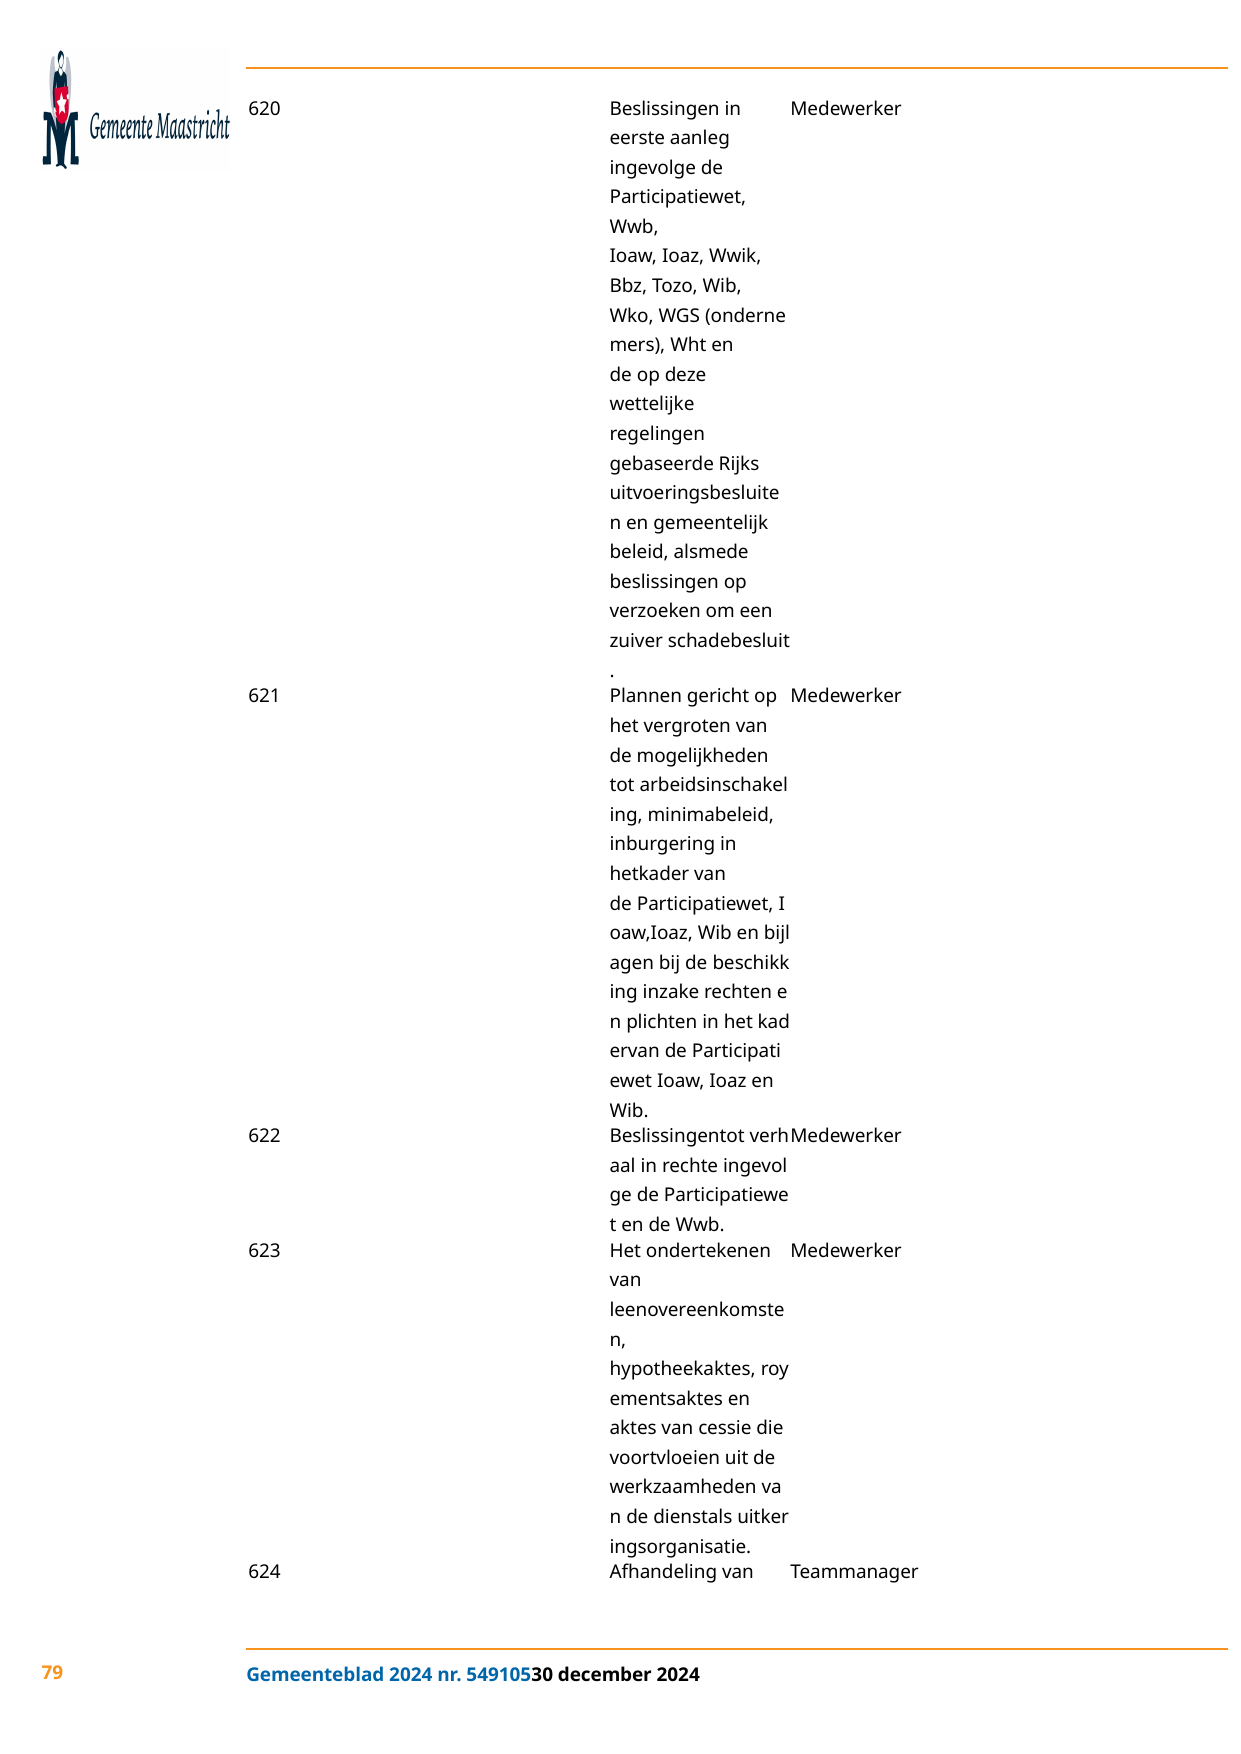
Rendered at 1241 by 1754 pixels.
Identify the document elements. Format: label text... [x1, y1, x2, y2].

table_cell Medewerker [790, 683, 971, 1122]
table_cell Medewerker [790, 95, 971, 683]
table_cell 622 [248, 1123, 429, 1237]
table_cell 620 [248, 95, 429, 683]
table_cell 624 [248, 1559, 429, 1584]
table_cell [429, 683, 609, 1122]
table_cell [429, 95, 609, 683]
table_cell Beslissingen in eerste aanleg ingevolge de Participatiewet, Wwb, Ioaw, Ioaz, Wwik, Bbz, Tozo, Wib, Wko, WGS (ondernemers), Wht en de op deze wettelijke regelingen gebaseerde Rijks­ uitvoeringsbesluiten en gemeentelijk beleid, alsmede beslissingen op verzoeken om een zuiver schadebesluit. [609, 95, 790, 683]
table_cell Plannen gericht op het vergroten van de mogelijkheden tot arbeidsinschakeling, minimabeleid, inburgering in hetkader van de Participatiewet, Ioaw,Ioaz, Wib en bijlagen bij de beschikking inzake rechten en plichten in het kadervan de Participatiewet Ioaw, Ioaz en Wib. [609, 683, 790, 1122]
table_cell [971, 1123, 1152, 1237]
table_cell [429, 1123, 609, 1237]
table_cell 621 [248, 683, 429, 1122]
table_cell [971, 683, 1152, 1122]
table_cell Beslissingentot verhaal in rechte ingevolge de Participatiewet en de Wwb. [609, 1123, 790, 1237]
table_cell [429, 1559, 609, 1584]
table_cell [971, 95, 1152, 683]
table_cell Afhandeling van [609, 1559, 790, 1584]
table_cell Medewerker [790, 1123, 971, 1237]
table_cell [429, 1237, 609, 1558]
table_cell 623 [248, 1237, 429, 1558]
picture [41, 47, 231, 172]
table_cell [971, 1559, 1152, 1584]
table_cell [971, 1237, 1152, 1558]
table_cell Het ondertekenen van leenovereenkomsten, hypotheekaktes, royementsaktes en aktes van cessie die voortvloeien uit de werkzaamheden van de dienstals uitkeringsorganisatie. [609, 1237, 790, 1558]
table_cell Teammanager [790, 1559, 971, 1584]
table_cell Medewerker [790, 1237, 971, 1558]
